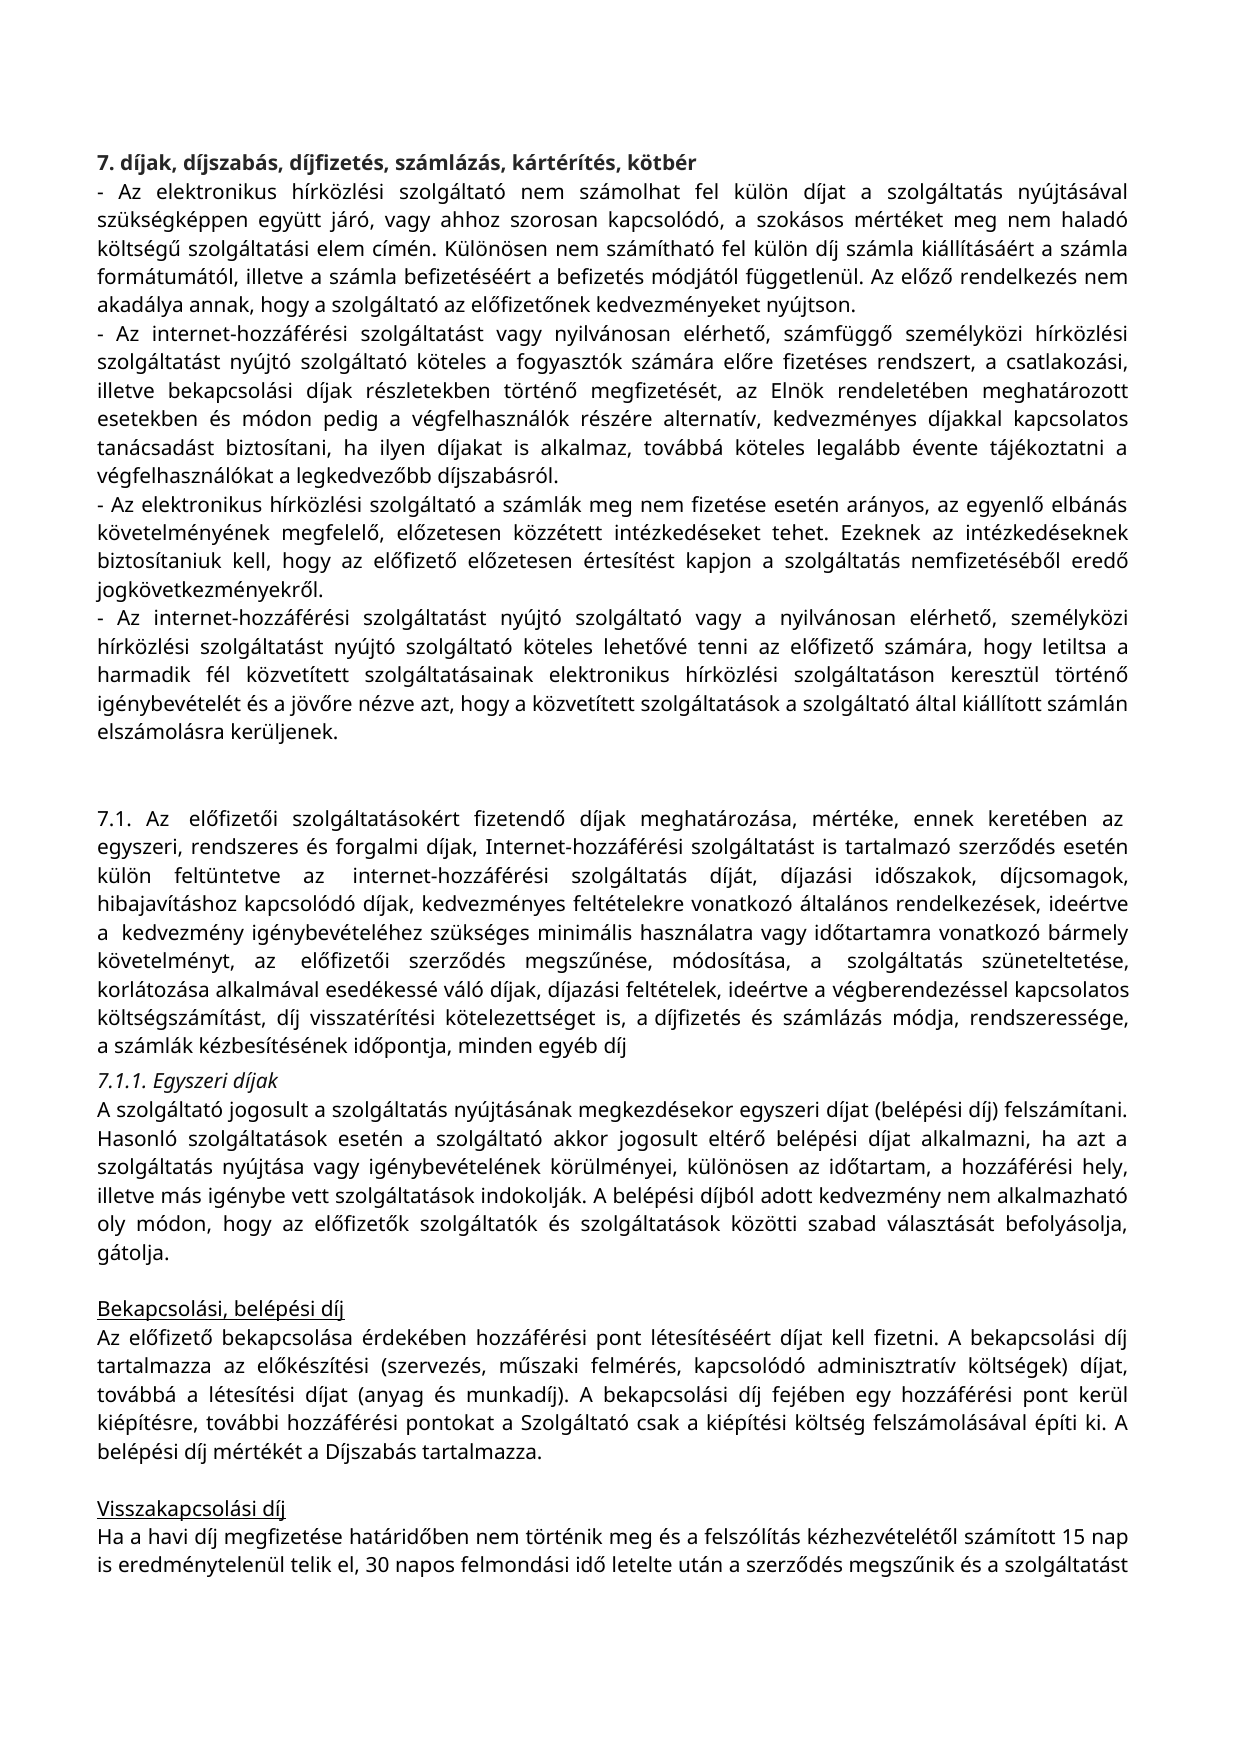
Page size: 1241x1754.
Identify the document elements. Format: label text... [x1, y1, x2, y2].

text - Az elektronikus hírközlési szolgáltató nem számolhat fel külön díjat a szolgáltatás nyújtásával szükségképpen együtt járó, vagy ahhoz szorosan kapcsolódó, a szokásos mértéket meg nem haladó költségű szolgáltatási elem címén. Különösen nem számítható fel külön díj számla kiállításáért a számla formátumától, illetve a számla befizetéséért a befizetés módjától függetlenül. Az előző rendelkezés nem akadálya annak, hogy a szolgáltató az előfizetőnek kedvezményeket nyújtson. [97, 177, 1130, 319]
subtitle 7.1.1. Egyszeri díjak [97, 1066, 1130, 1095]
subtitle 7.1. Az előfizetői szolgáltatásokért fizetendő díjak meghatározása, mértéke, ennek keretében az egyszeri, rendszeres és forgalmi díjak, Internet-hozzáférési szolgáltatást is tartalmazó szerződés esetén külön feltüntetve az internet-hozzáférési szolgáltatás díját, díjazási időszakok, díjcsomagok, hibajavításhoz kapcsolódó díjak, kedvezményes feltételekre vonatkozó általános rendelkezések, ideértve a kedvezmény igénybevételéhez szükséges minimális használatra vagy időtartamra vonatkozó bármely követelményt, az előfizetői szerződés megszűnése, módosítása, a szolgáltatás szüneteltetése, korlátozása alkalmával esedékessé váló díjak, díjazási feltételek, ideértve a végberendezéssel kapcsolatos költségszámítást, díj visszatérítési kötelezettséget is, a díjfizetés és számlázás módja, rendszeressége, a számlák kézbesítésének időpontja, minden egyéb díj [97, 804, 1130, 1060]
text - Az elektronikus hírközlési szolgáltató a számlák meg nem fizetése esetén arányos, az egyenlő elbánás követelményének megfelelő, előzetesen közzétett intézkedéseket tehet. Ezeknek az intézkedéseknek biztosítaniuk kell, hogy az előfizető előzetesen értesítést kapjon a szolgáltatás nemfizetéséből eredő jogkövetkezményekről. [97, 490, 1130, 603]
text A szolgáltató jogosult a szolgáltatás nyújtásának megkezdésekor egyszeri díjat (belépési díj) felszámítani. Hasonló szolgáltatások esetén a szolgáltató akkor jogosult eltérő belépési díjat alkalmazni, ha azt a szolgáltatás nyújtása vagy igénybevételének körülményei, különösen az időtartam, a hozzáférési hely, illetve más igénybe vett szolgáltatások indokolják. A belépési díjból adott kedvezmény nem alkalmazható oly módon, hogy az előfizetők szolgáltatók és szolgáltatások közötti szabad választását befolyásolja, gátolja. [97, 1096, 1130, 1266]
text - Az internet-hozzáférési szolgáltatást vagy nyilvánosan elérhető, számfüggő személyközi hírközlési szolgáltatást nyújtó szolgáltató köteles a fogyasztók számára előre fizetéses rendszert, a csatlakozási, illetve bekapcsolási díjak részletekben történő megfizetését, az Elnök rendeletében meghatározott esetekben és módon pedig a végfelhasználók részére alternatív, kedvezményes díjakkal kapcsolatos tanácsadást biztosítani, ha ilyen díjakat is alkalmaz, továbbá köteles legalább évente tájékoztatni a végfelhasználókat a legkedvezőbb díjszabásról. [97, 319, 1130, 490]
text Ha a havi díj megfizetése határidőben nem történik meg és a felszólítás kézhezvételétől számított 15 nap is eredménytelenül telik el, 30 napos felmondási idő letelte után a szerződés megszűnik és a szolgáltatást [97, 1522, 1130, 1579]
text Az előfizető bekapcsolása érdekében hozzáférési pont létesítéséért díjat kell fizetni. A bekapcsolási díj tartalmazza az előkészítési (szervezés, műszaki felmérés, kapcsolódó adminisztratív költségek) díjat, továbbá a létesítési díjat (anyag és munkadíj). A bekapcsolási díj fejében egy hozzáférési pont kerül kiépítésre, további hozzáférési pontokat a Szolgáltató csak a kiépítési költség felszámolásával építi ki. A belépési díj mértékét a Díjszabás tartalmazza. [97, 1323, 1130, 1465]
text - Az internet-hozzáférési szolgáltatást nyújtó szolgáltató vagy a nyilvánosan elérhető, személyközi hírközlési szolgáltatást nyújtó szolgáltató köteles lehetővé tenni az előfizető számára, hogy letiltsa a harmadik fél közvetített szolgáltatásainak elektronikus hírközlési szolgáltatáson keresztül történő igénybevételét és a jövőre nézve azt, hogy a közvetített szolgáltatások a szolgáltató által kiállított számlán elszámolásra kerüljenek. [97, 603, 1130, 746]
subtitle 7. díjak, díjszabás, díjfizetés, számlázás, kártérítés, kötbér [97, 148, 1130, 176]
text Bekapcsolási, belépési díj [97, 1294, 1130, 1323]
text Visszakapcsolási díj [97, 1494, 1130, 1522]
